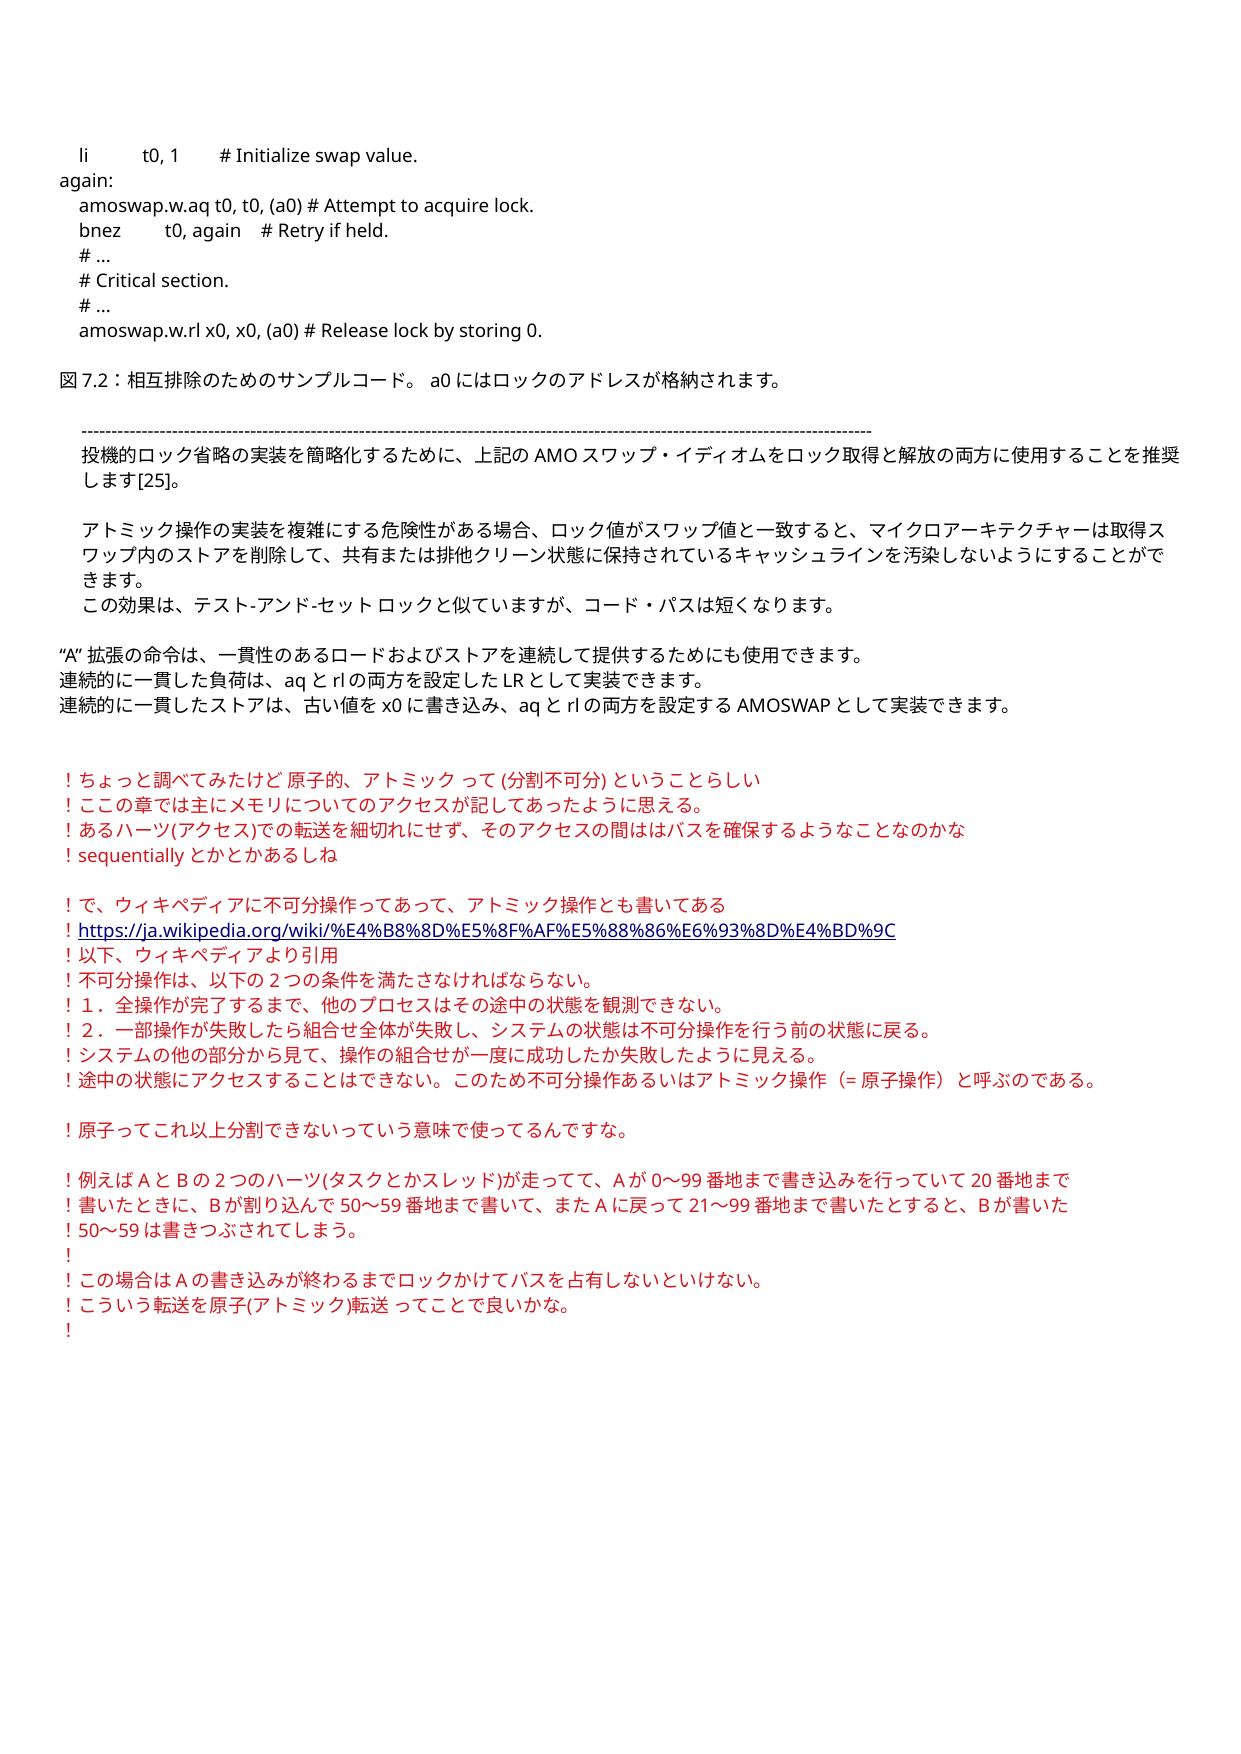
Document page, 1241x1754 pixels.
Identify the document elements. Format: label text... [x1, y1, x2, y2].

text 図7.2：相互排除のためのサンプルコード。 a0にはロックのアドレスが格納されます。 [59, 367, 1181, 392]
text # Critical section. [59, 267, 1181, 292]
text ！１．全操作が完了するまで、他のプロセスはその途中の状態を観測できない。 [59, 992, 1181, 1017]
text ！ [59, 1317, 1181, 1342]
text li t0, 1 # Initialize swap value. [59, 142, 1181, 167]
text ！２．一部操作が失敗したら組合せ全体が失敗し、システムの状態は不可分操作を行う前の状態に戻る。 [59, 1017, 1181, 1042]
text ！例えばAとBの2つのハーツ(タスクとかスレッド)が走ってて、Aが0～99番地まで書き込みを行っていて20番地まで [59, 1167, 1181, 1192]
text ！50～59は書きつぶされてしまう。 [59, 1217, 1181, 1242]
text ！こういう転送を原子(アトミック)転送 ってことで良いかな。 [59, 1292, 1181, 1317]
text ！不可分操作は、以下の2つの条件を満たさなければならない。 [59, 967, 1181, 992]
text 連続的に一貫したストアは、古い値をx0に書き込み、aqとrlの両方を設定するAMOSWAPとして実装できます。 [59, 692, 1181, 717]
text “A” 拡張の命令は、一貫性のあるロードおよびストアを連続して提供するためにも使用できます。 [59, 642, 1181, 667]
text bnez t0, again # Retry if held. [59, 217, 1181, 242]
text ！sequentiallyとかとかあるしね [59, 842, 1181, 867]
text amoswap.w.aq t0, t0, (a0) # Attempt to acquire lock. [59, 192, 1181, 217]
text ！ [59, 1242, 1181, 1267]
text # ... [59, 292, 1181, 317]
text # ... [59, 242, 1181, 267]
text ！ちょっと調べてみたけど 原子的、アトミック って (分割不可分) ということらしい [59, 767, 1181, 792]
text アトミック操作の実装を複雑にする危険性がある場合、ロック値がスワップ値と一致すると、マイクロアーキテクチャーは取得スワップ内のストアを削除して、共有または排他クリーン状態に保持されているキャッシュラインを汚染しないようにすることができます。 [81, 517, 1181, 592]
text amoswap.w.rl x0, x0, (a0) # Release lock by storing 0. [59, 317, 1181, 342]
text ！原子ってこれ以上分割できないっていう意味で使ってるんですな。 [59, 1117, 1181, 1142]
text ！途中の状態にアクセスすることはできない。このため不可分操作あるいはアトミック操作（= 原子操作）と呼ぶのである。 [59, 1067, 1181, 1092]
text ！https://ja.wikipedia.org/wiki/%E4%B8%8D%E5%8F%AF%E5%88%86%E6%93%8D%E4%BD%9C [59, 917, 1181, 942]
text ----------------------------------------------------------------------------------------------------------------------------------- [81, 417, 1181, 442]
text ！以下、ウィキペディアより引用 [59, 942, 1181, 967]
text 投機的ロック省略の実装を簡略化するために、上記のAMOスワップ・イディオムをロック取得と解放の両方に使用することを推奨します[25]。 [81, 442, 1181, 492]
text ！で、ウィキペディアに不可分操作ってあって、アトミック操作とも書いてある [59, 892, 1181, 917]
text ！あるハーツ(アクセス)での転送を細切れにせず、そのアクセスの間ははバスを確保するようなことなのかな [59, 817, 1181, 842]
text ！この場合はAの書き込みが終わるまでロックかけてバスを占有しないといけない。 [59, 1267, 1181, 1292]
text 連続的に一貫した負荷は、aqとrlの両方を設定したLRとして実装できます。 [59, 667, 1181, 692]
text ！システムの他の部分から見て、操作の組合せが一度に成功したか失敗したように見える。 [59, 1042, 1181, 1067]
text again: [59, 167, 1181, 192]
text ！書いたときに、Bが割り込んで50～59番地まで書いて、またAに戻って21～99番地まで書いたとすると、Bが書いた [59, 1192, 1181, 1217]
text この効果は、テスト-アンド-セット ロックと似ていますが、コード・パスは短くなります。 [81, 592, 1181, 617]
text ！ここの章では主にメモリについてのアクセスが記してあったように思える。 [59, 792, 1181, 817]
